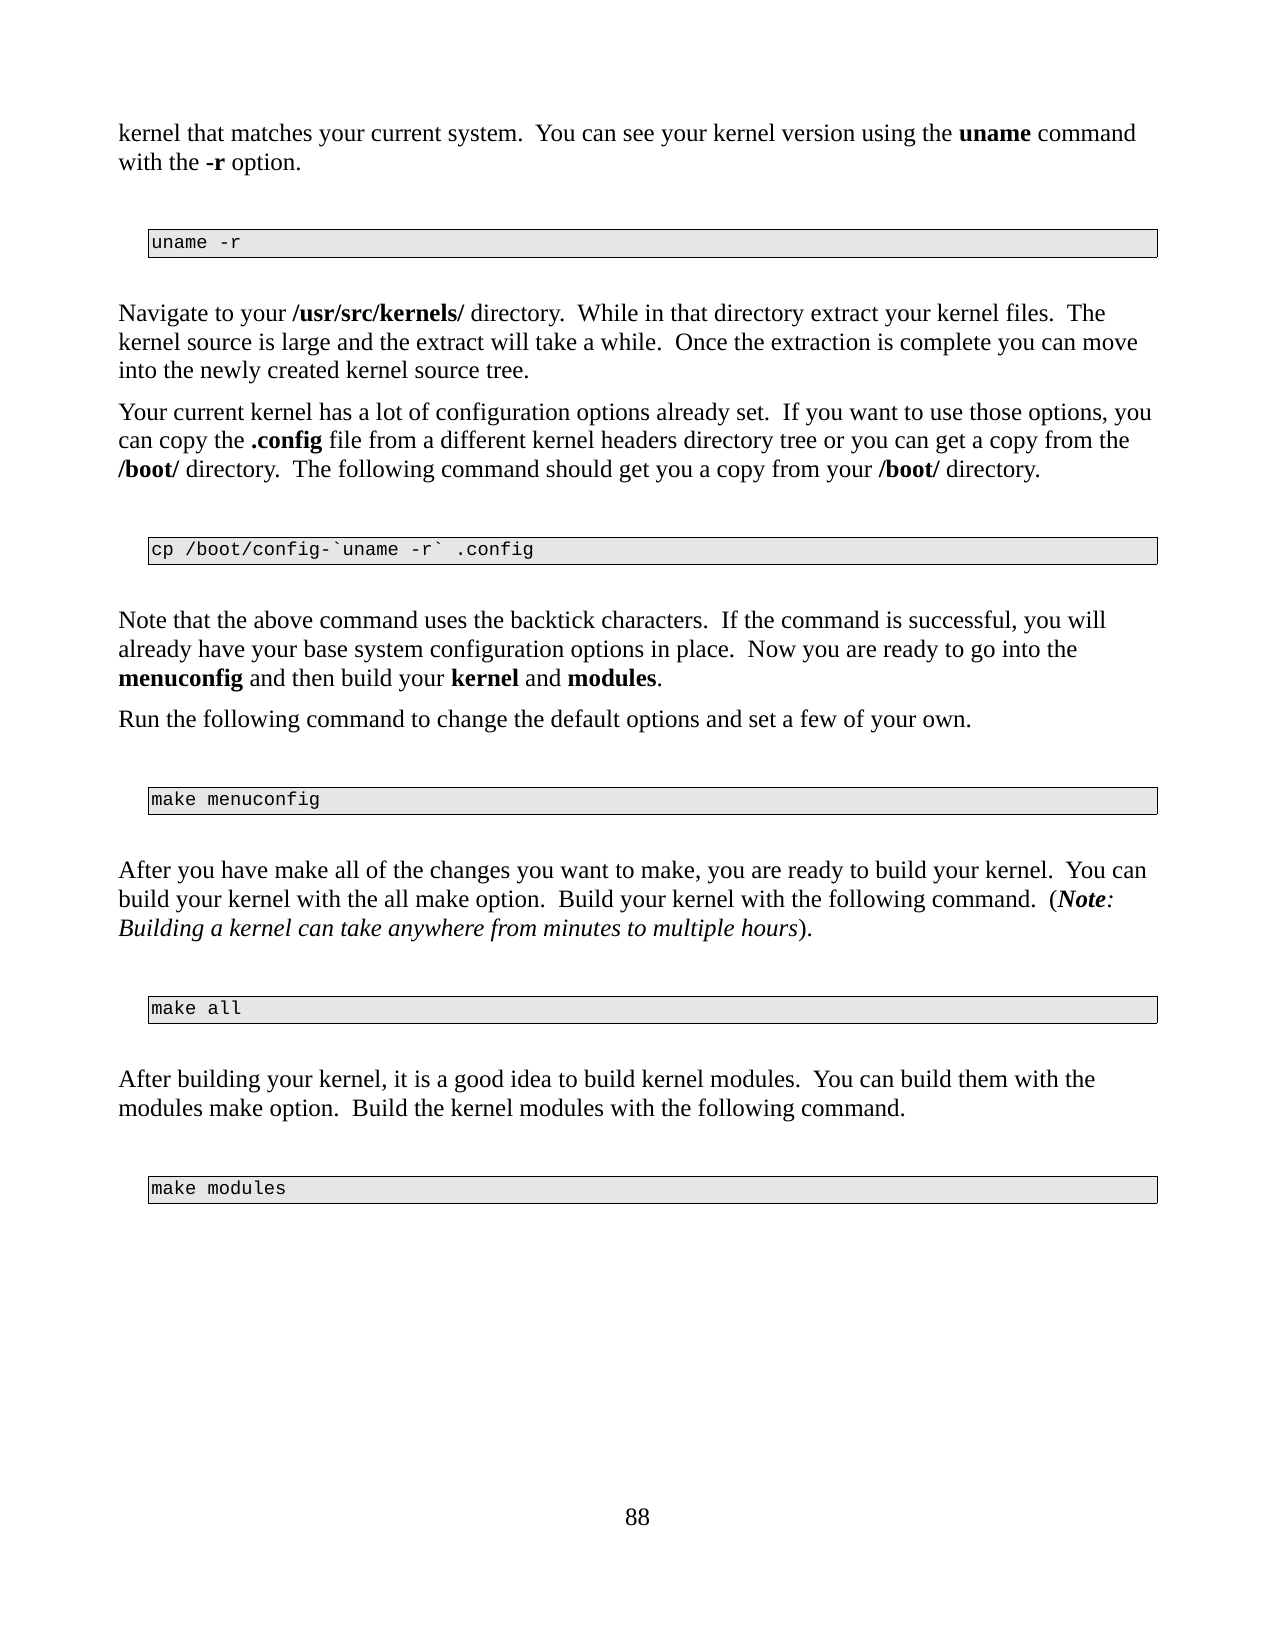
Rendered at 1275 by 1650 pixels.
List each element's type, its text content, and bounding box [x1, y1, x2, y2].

text After building your kernel, it is a good idea to build kernel modules. You can build them with the modules make option. Build the kernel modules with the following command. [118, 1064, 1157, 1122]
text Your current kernel has a lot of configuration options already set. If you want to use those options, you can copy the .config file from a different kernel headers directory tree or you can get a copy from the /boot/ directory. The following command should get you a copy from your /boot/ directory. [118, 397, 1157, 483]
text After you have make all of the changes you want to make, you are ready to build your kernel. You can build your kernel with the all make option. Build your kernel with the following command. (Note: Building a kernel can take anywhere from minutes to multiple hours). [118, 856, 1157, 942]
text Note that the above command uses the backtick characters. If the command is successful, you will already have your base system configuration options in place. Now you are ready to go into the menuconfig and then build your kernel and modules. [118, 606, 1157, 692]
text make menuconfig [149, 788, 1157, 814]
text uname -r [149, 230, 1157, 257]
text make modules [149, 1177, 1157, 1203]
text kernel that matches your current system. You can see your kernel version using the uname command with the -r option. [118, 118, 1157, 176]
text make all [149, 997, 1157, 1023]
text Run the following command to change the default options and set a few of your own. [118, 704, 1157, 733]
text Navigate to your /usr/src/kernels/ directory. While in that directory extract your kernel files. The kernel source is large and the extract will take a while. Once the extraction is complete you can move into the newly created kernel source tree. [118, 298, 1157, 384]
text cp /boot/config-`uname -r` .config [149, 538, 1157, 564]
